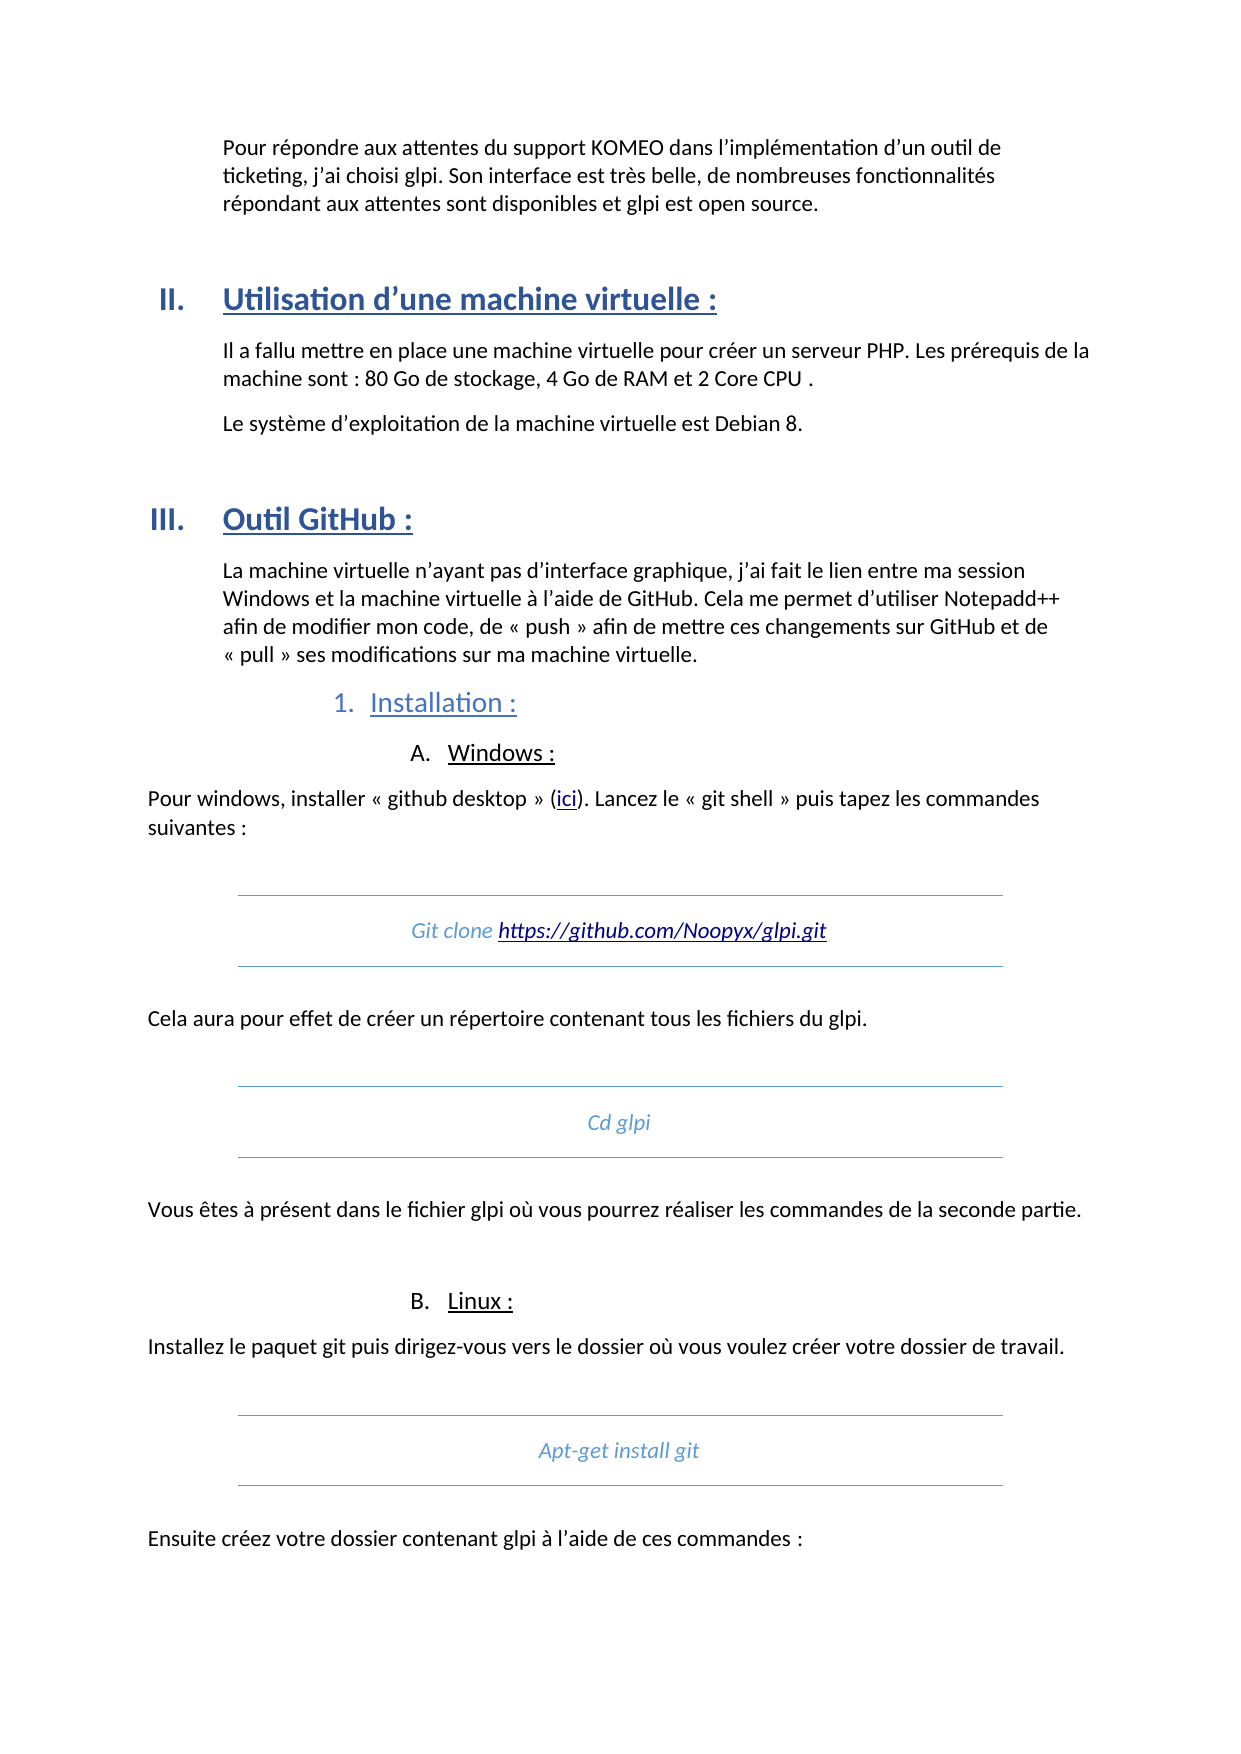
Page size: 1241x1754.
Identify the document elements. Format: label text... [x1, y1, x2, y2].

list Il a fallu mettre en place une machine virtuelle pour créer un serveur PHP. Les prérequis de la machine sont : 80 Go de stockage, 4 Go de RAM et 2 Core CPU . [223, 336, 1093, 392]
text Ensuite créez votre dossier contenant glpi à l’aide de ces commandes : [148, 1524, 1093, 1552]
text Vous êtes à présent dans le fichier glpi où vous pourrez réaliser les commandes de la seconde partie. [148, 1196, 1093, 1223]
text Cd glpi [238, 1087, 1003, 1157]
list Pour répondre aux attentes du support KOMEO dans l’implémentation d’un outil de ticketing, j’ai choisi glpi. Son interface est très belle, de nombreuses fonctionnalités répondant aux attentes sont disponibles et glpi est open source. [223, 133, 1093, 217]
subtitle Outil GitHub : [185, 498, 1093, 539]
list Le système d’exploitation de la machine virtuelle est Debian 8. [223, 409, 1093, 437]
subtitle Windows : [410, 737, 1093, 768]
subtitle Linux : [410, 1285, 1093, 1315]
subtitle Installation : [333, 684, 1093, 720]
text Pour windows, installer « github desktop » (ici). Lancez le « git shell » puis tapez les commandes suivantes : [148, 784, 1093, 841]
subtitle Utilisation d’une machine virtuelle : [185, 278, 1093, 319]
text Git clone https://github.com/Noopyx/glpi.git [238, 896, 1003, 966]
text Cela aura pour effet de créer un répertoire contenant tous les fichiers du glpi. [148, 1004, 1093, 1032]
text Installez le paquet git puis dirigez-vous vers le dossier où vous voulez créer votre dossier de travail. [148, 1332, 1093, 1360]
list La machine virtuelle n’ayant pas d’interface graphique, j’ai fait le lien entre ma session Windows et la machine virtuelle à l’aide de GitHub. Cela me permet d’utiliser Notepadd++ afin de modifier mon code, de « push » afin de mettre ces changements sur GitHub et de « pull » ses modifications sur ma machine virtuelle. [223, 556, 1093, 668]
text Apt-get install git [238, 1416, 1003, 1485]
